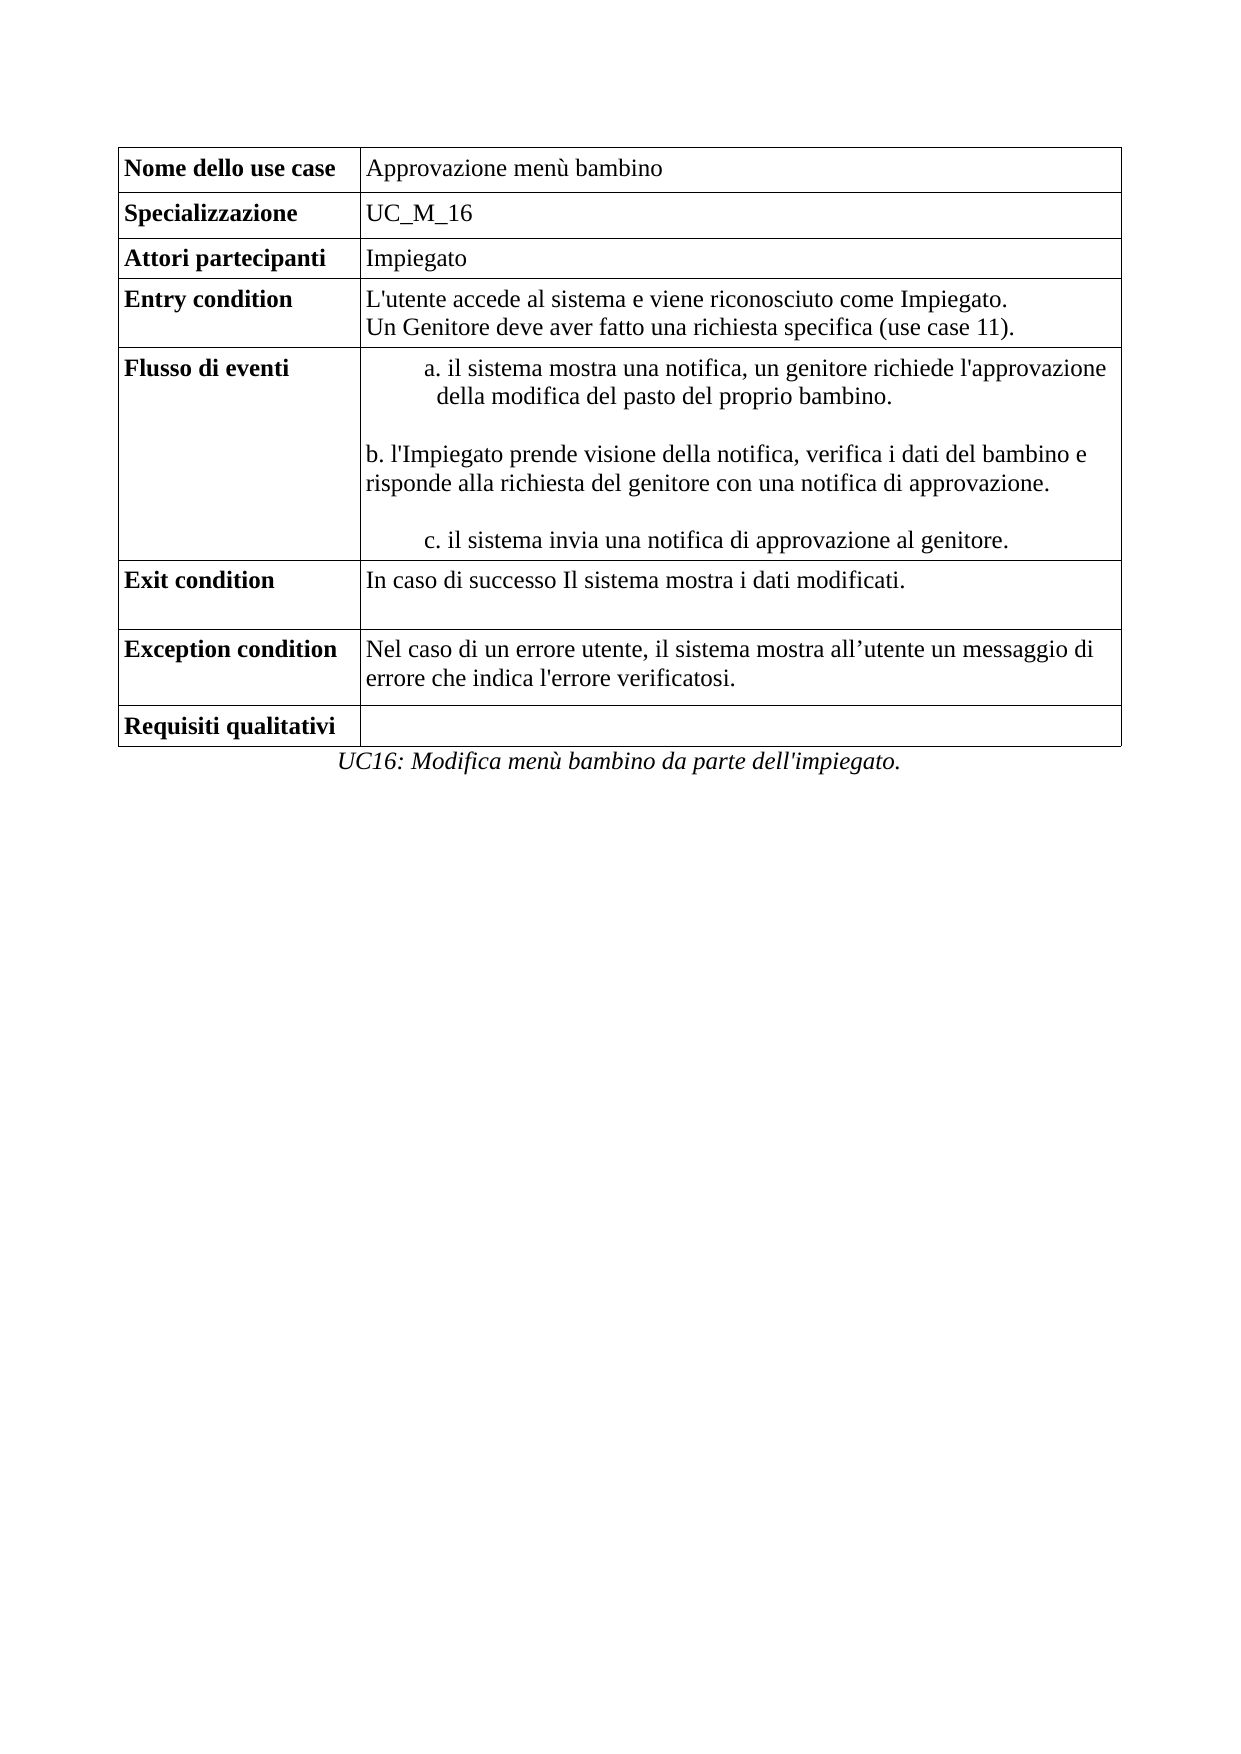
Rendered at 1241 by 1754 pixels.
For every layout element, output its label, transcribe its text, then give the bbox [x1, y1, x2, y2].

table_cell Entry condition [119, 279, 360, 347]
table_cell In caso di successo Il sistema mostra i dati modificati. [361, 561, 1121, 629]
table_cell Impiegato [361, 239, 1121, 278]
table_cell Exit condition [119, 561, 360, 629]
table_cell Exception condition [119, 630, 360, 705]
table_cell Attori partecipanti [119, 239, 360, 278]
table_cell Requisiti qualitativi [119, 706, 360, 746]
table_cell Specializzazione [119, 193, 360, 237]
table_cell Nel caso di un errore utente, il sistema mostra all’utente un messaggio di errore che indica l'errore verificatosi. [361, 630, 1121, 705]
table_cell Flusso di eventi [119, 348, 360, 560]
table_header Nome dello use case [119, 148, 360, 192]
table_header Approvazione menù bambino [361, 148, 1121, 192]
text UC16: Modifica menù bambino da parte dell'impiegato. [118, 746, 1122, 774]
table_cell L'utente accede al sistema e viene riconosciuto come Impiegato. Un Genitore deve aver fatto una richiesta specifica (use case 11). [361, 279, 1121, 347]
table_cell a. il sistema mostra una notifica, un genitore richiede l'approvazione della modifica del pasto del proprio bambino. b. l'Impiegato prende visione della notifica, verifica i dati del bambino e risponde alla richiesta del genitore con una notifica di approvazione. c. il sistema invia una notifica di approvazione al genitore. [361, 348, 1121, 560]
table_cell [361, 706, 1121, 746]
table_cell UC_M_16 [361, 193, 1121, 237]
